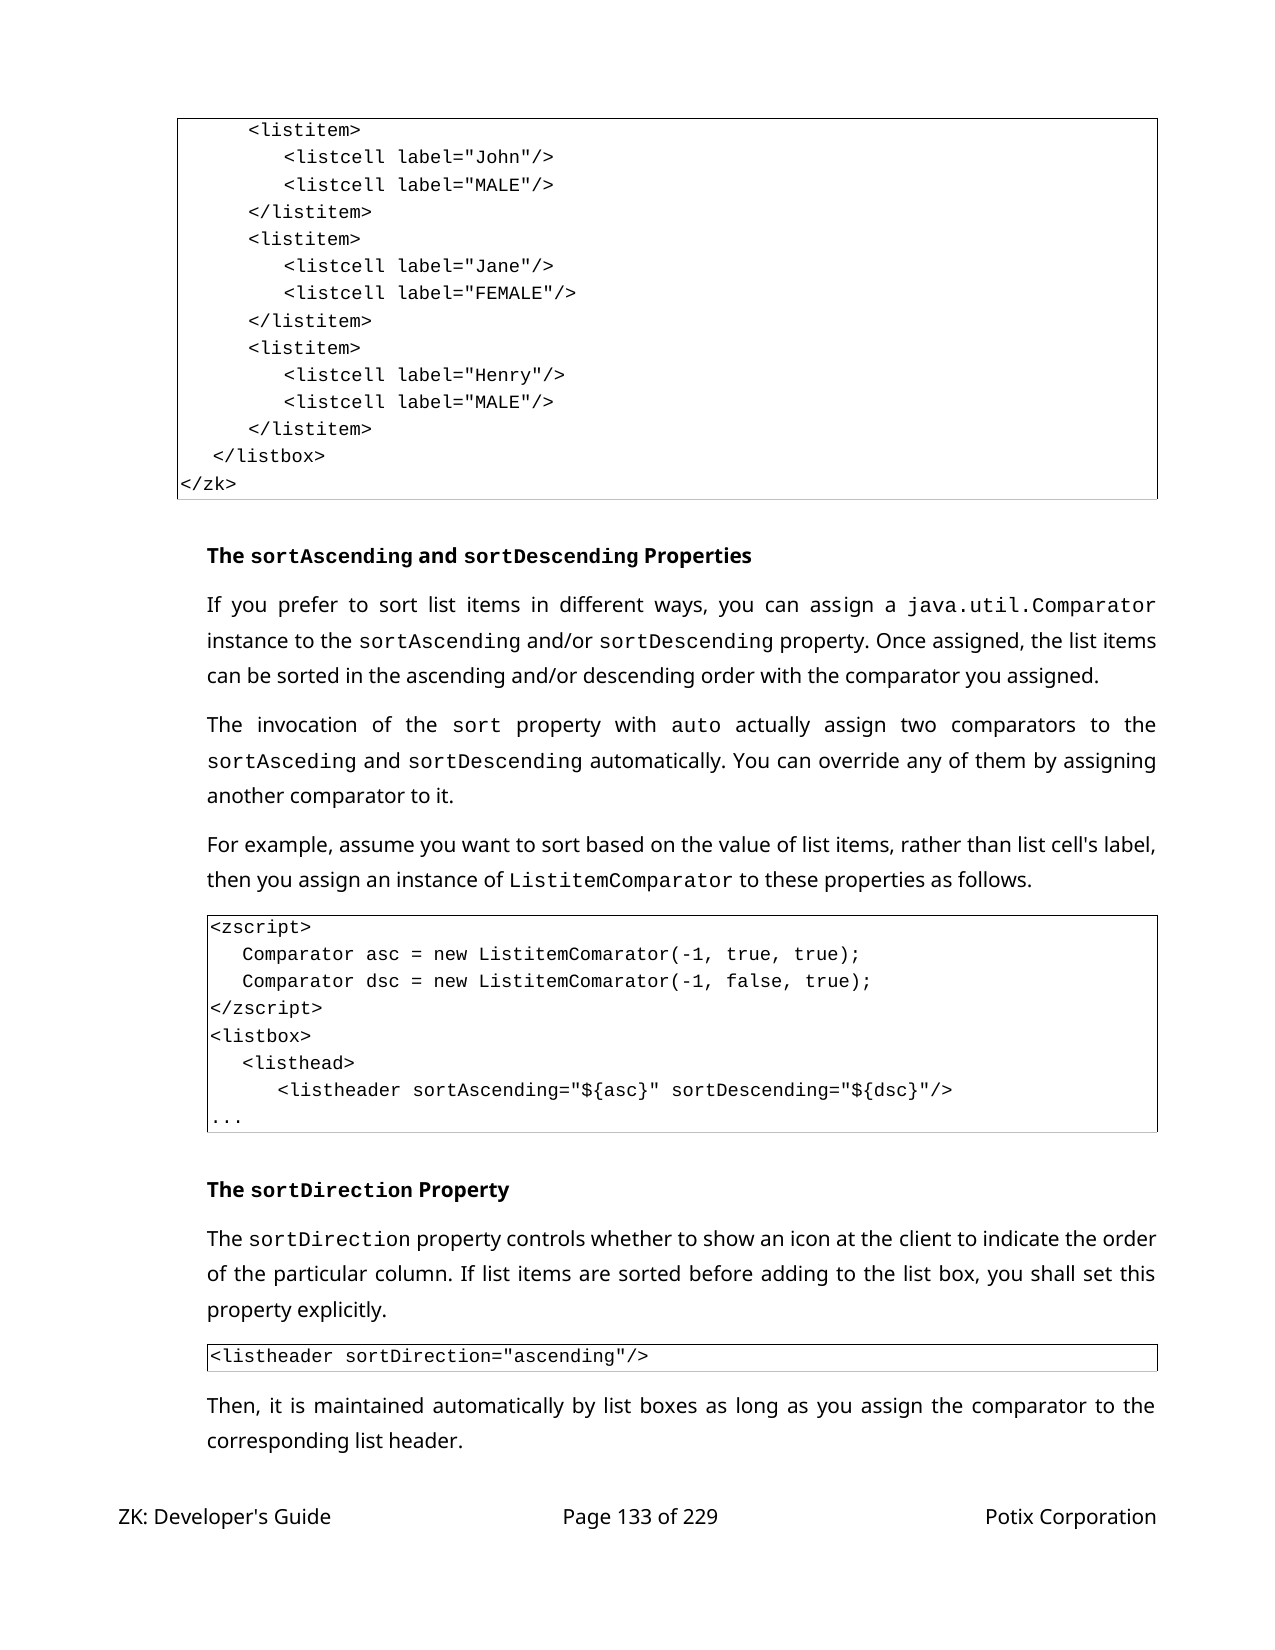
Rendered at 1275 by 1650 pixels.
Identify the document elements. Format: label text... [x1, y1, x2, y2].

text <listheader sortDirection="ascending"/> [208, 1345, 1157, 1371]
text If you prefer to sort list items in different ways, you can assign a java.util.Comparator instance to the sortAscending and/or sortDescending property. Once assigned, the list items can be sorted in the ascending and/or descending order with the comparator you assigned. [207, 591, 1157, 690]
text Then, it is maintained automatically by list boxes as long as you assign the comparator to the corresponding list header. [207, 1391, 1157, 1455]
text <listbox> [208, 1023, 1157, 1048]
text <listitem> [178, 336, 1157, 360]
text <listcell label="FEMALE"/> [178, 281, 1157, 306]
text The invocation of the sort property with auto actually assign two comparators to the sortAsceding and sortDescending automatically. You can override any of them by assigning another comparator to it. [207, 710, 1157, 810]
subtitle The sortDirection Property [207, 1175, 1157, 1203]
text <zscript> [208, 916, 1157, 939]
text </listitem> [178, 308, 1157, 333]
text <listcell label="John"/> [178, 145, 1157, 169]
text <listheader sortAscending="${asc}" sortDescending="${dsc}"/> [208, 1078, 1157, 1102]
text </listitem> [178, 417, 1157, 441]
text Comparator dsc = new ListitemComarator(-1, false, true); [208, 969, 1157, 993]
text <listcell label="MALE"/> [178, 390, 1157, 414]
text </zk> [178, 472, 1157, 499]
text Comparator asc = new ListitemComarator(-1, true, true); [208, 942, 1157, 966]
text The sortDirection property controls whether to show an icon at the client to indicate the order of the particular column. If list items are sorted before adding to the list box, you shall set this property explicitly. [207, 1224, 1157, 1323]
text </listbox> [178, 444, 1157, 469]
text </zscript> [208, 996, 1157, 1021]
text <listcell label="Jane"/> [178, 254, 1157, 278]
text <listcell label="Henry"/> [178, 363, 1157, 387]
text <listitem> [178, 227, 1157, 251]
text </listitem> [178, 200, 1157, 224]
text <listitem> [178, 119, 1157, 142]
subtitle The sortAscending and sortDescending Properties [207, 541, 1157, 570]
text ... [208, 1105, 1157, 1132]
text <listhead> [208, 1051, 1157, 1075]
text <listcell label="MALE"/> [178, 172, 1157, 197]
text For example, assume you want to sort based on the value of list items, rather than list cell's label, then you assign an instance of ListitemComparator to these properties as follows. [207, 830, 1157, 894]
